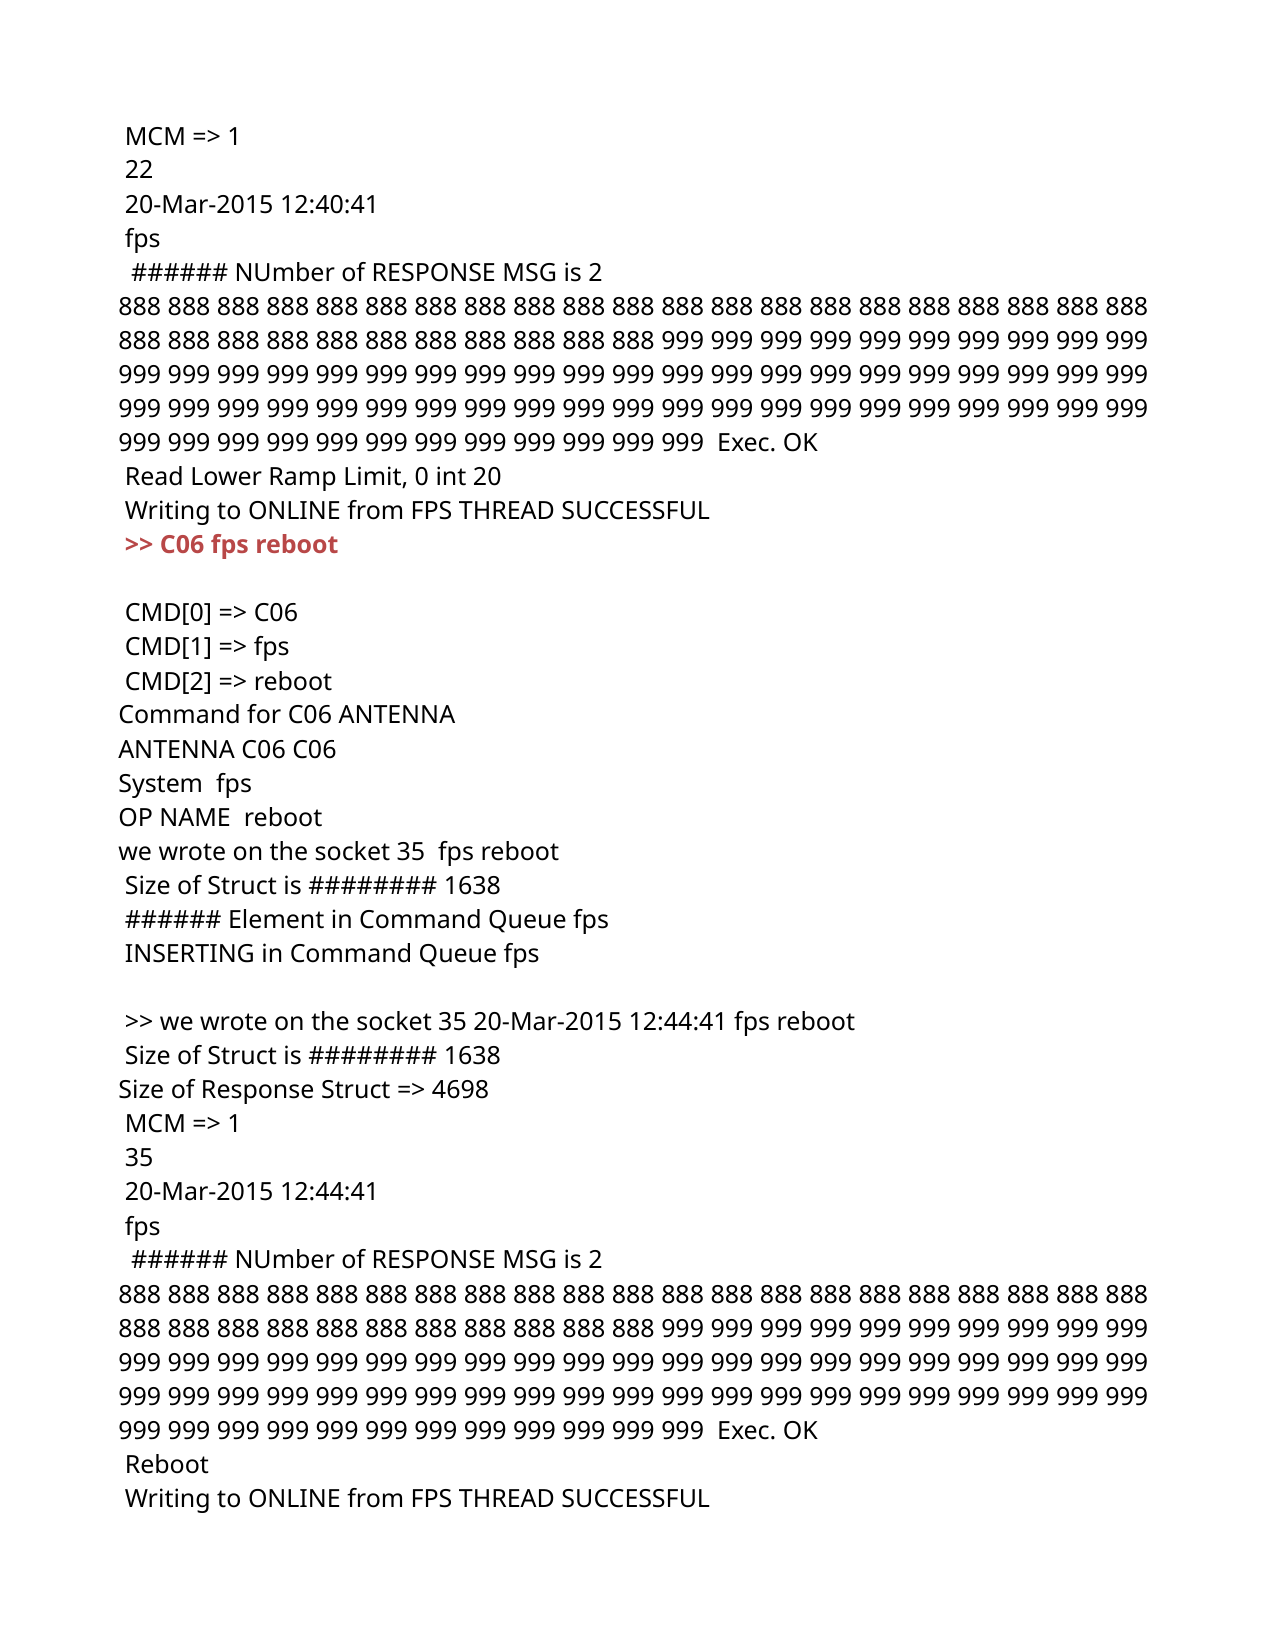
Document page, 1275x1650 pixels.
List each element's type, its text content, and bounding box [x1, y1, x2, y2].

text 22 [118, 152, 1157, 186]
text Writing to ONLINE from FPS THREAD SUCCESSFUL [118, 1481, 1157, 1515]
text Writing to ONLINE from FPS THREAD SUCCESSFUL [118, 493, 1157, 527]
text CMD[0] => C06 [118, 595, 1157, 629]
text ###### NUmber of RESPONSE MSG is 2 [118, 254, 1157, 288]
text ###### NUmber of RESPONSE MSG is 2 [118, 1242, 1157, 1276]
text MCM => 1 [118, 118, 1157, 152]
text 20-Mar-2015 12:40:41 [118, 186, 1157, 220]
text Size of Struct is ######## 1638 [118, 867, 1157, 902]
text >> C06 fps reboot [118, 527, 1157, 561]
text System fps [118, 765, 1157, 799]
text fps [118, 1208, 1157, 1242]
text Command for C06 ANTENNA [118, 697, 1157, 731]
text Size of Response Struct => 4698 [118, 1072, 1157, 1106]
text Reboot [118, 1447, 1157, 1481]
text Size of Struct is ######## 1638 [118, 1038, 1157, 1072]
text INSERTING in Command Queue fps [118, 936, 1157, 970]
text fps [118, 220, 1157, 254]
text we wrote on the socket 35 fps reboot [118, 833, 1157, 867]
text OP NAME reboot [118, 799, 1157, 833]
text 35 [118, 1140, 1157, 1174]
text CMD[1] => fps [118, 629, 1157, 663]
text 888 888 888 888 888 888 888 888 888 888 888 888 888 888 888 888 888 888 888 888 888 888 888 888 888 888 888 888 888 888 888 888 999 999 999 999 999 999 999 999 999 999 999 999 999 999 999 999 999 999 999 999 999 999 999 999 999 999 999 999 999 999 999 999 999 999 999 999 999 999 999 999 999 999 999 999 999 999 999 999 999 999 999 999 999 999 999 999 999 999 999 999 999 999 999 999 Exec. OK [118, 288, 1157, 459]
text >> we wrote on the socket 35 20-Mar-2015 12:44:41 fps reboot [118, 1004, 1157, 1038]
text 888 888 888 888 888 888 888 888 888 888 888 888 888 888 888 888 888 888 888 888 888 888 888 888 888 888 888 888 888 888 888 888 999 999 999 999 999 999 999 999 999 999 999 999 999 999 999 999 999 999 999 999 999 999 999 999 999 999 999 999 999 999 999 999 999 999 999 999 999 999 999 999 999 999 999 999 999 999 999 999 999 999 999 999 999 999 999 999 999 999 999 999 999 999 999 999 Exec. OK [118, 1276, 1157, 1447]
text CMD[2] => reboot [118, 663, 1157, 697]
text Read Lower Ramp Limit, 0 int 20 [118, 459, 1157, 493]
text 20-Mar-2015 12:44:41 [118, 1174, 1157, 1208]
text ANTENNA C06 C06 [118, 731, 1157, 765]
text MCM => 1 [118, 1106, 1157, 1140]
text ###### Element in Command Queue fps [118, 902, 1157, 936]
